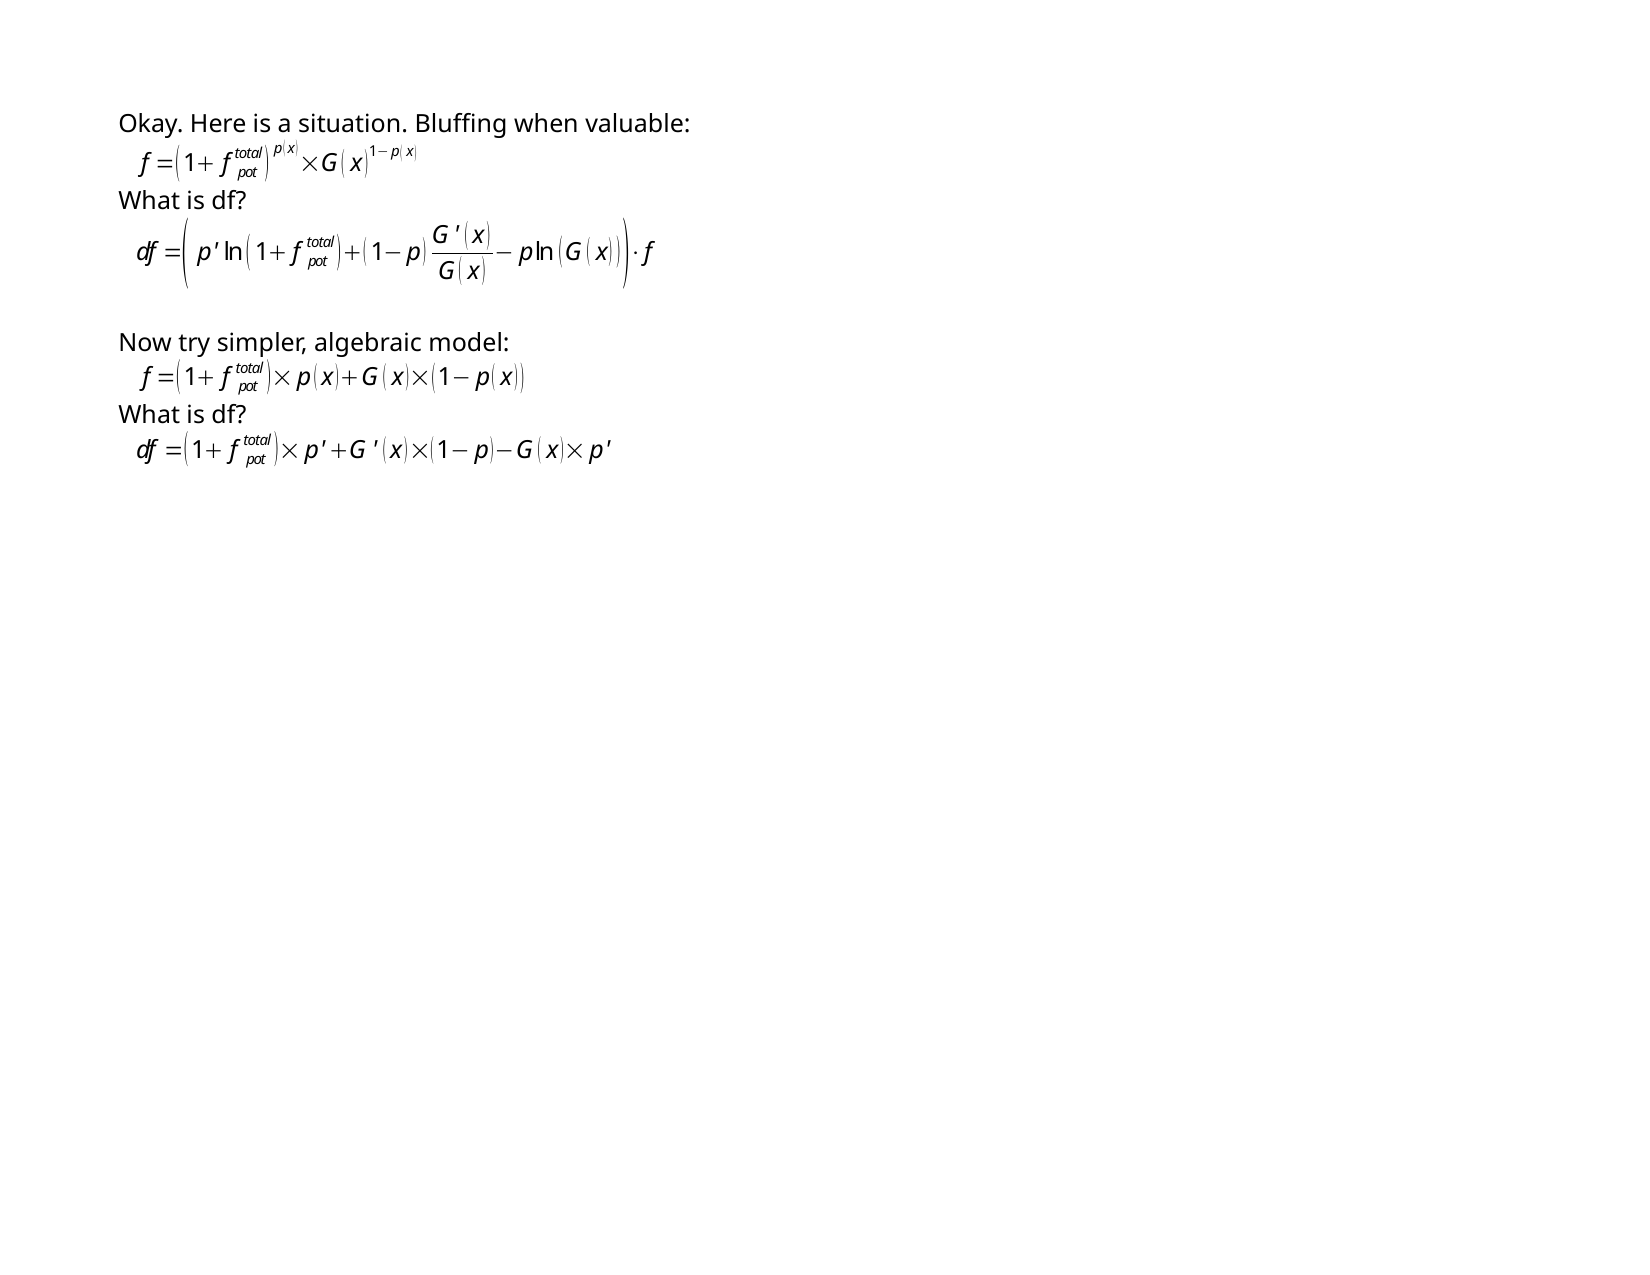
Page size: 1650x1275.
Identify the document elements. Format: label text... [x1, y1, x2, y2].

text Okay. Here is a situation. Bluffing when valuable: [118, 106, 1532, 140]
text What is df? [118, 183, 1532, 217]
text What is df? [118, 397, 1532, 431]
text Now try simpler, algebraic model: [118, 324, 1532, 358]
